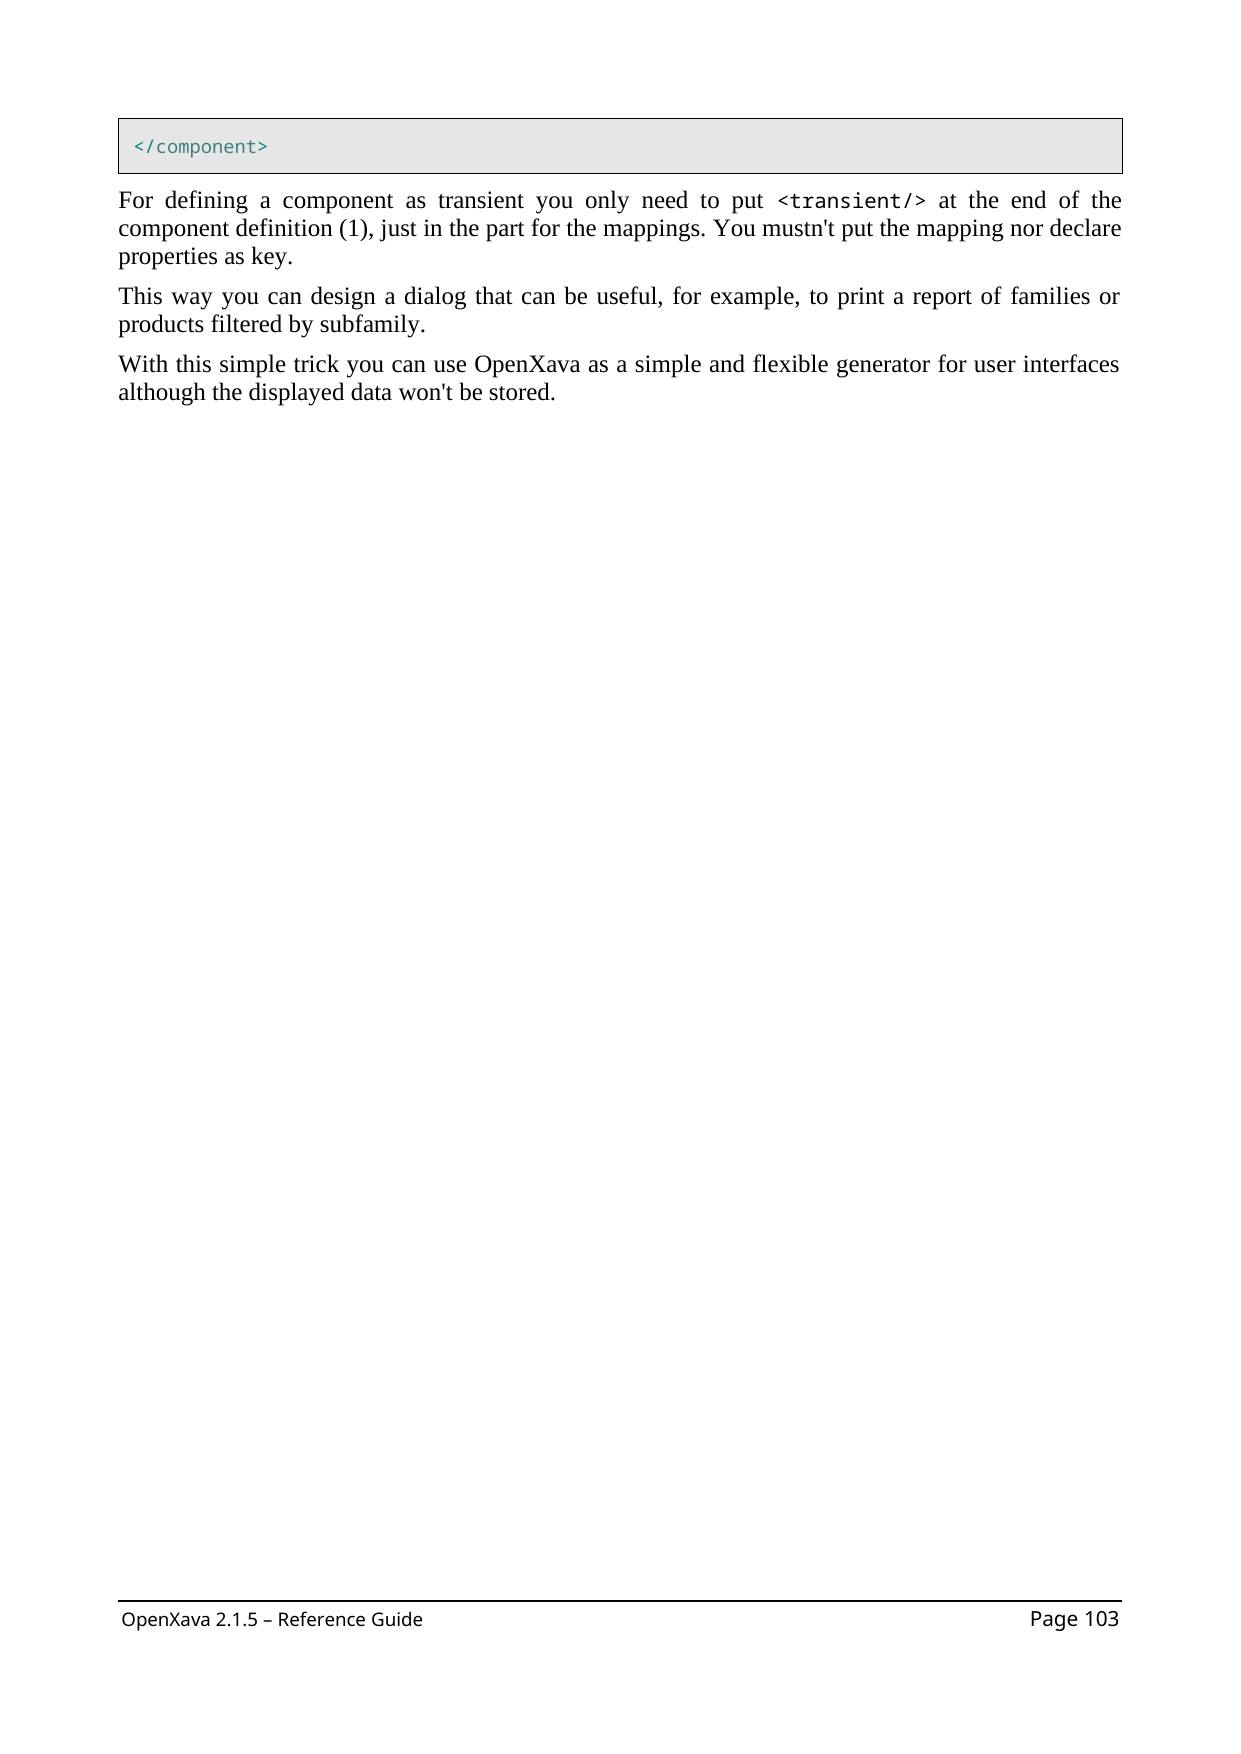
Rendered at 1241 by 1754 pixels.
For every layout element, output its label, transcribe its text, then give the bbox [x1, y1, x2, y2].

text This way you can design a dialog that can be useful, for example, to print a report of families or products filtered by subfamily. [118, 282, 1122, 337]
text For defining a component as transient you only need to put <transient/> at the end of the component definition (1), just in the part for the mappings. You mustn't put the mapping nor declare properties as key. [118, 186, 1122, 269]
text With this simple trick you can use OpenXava as a simple and flexible generator for user interfaces although the displayed data won't be stored. [118, 350, 1122, 405]
text </component> [119, 119, 1122, 173]
